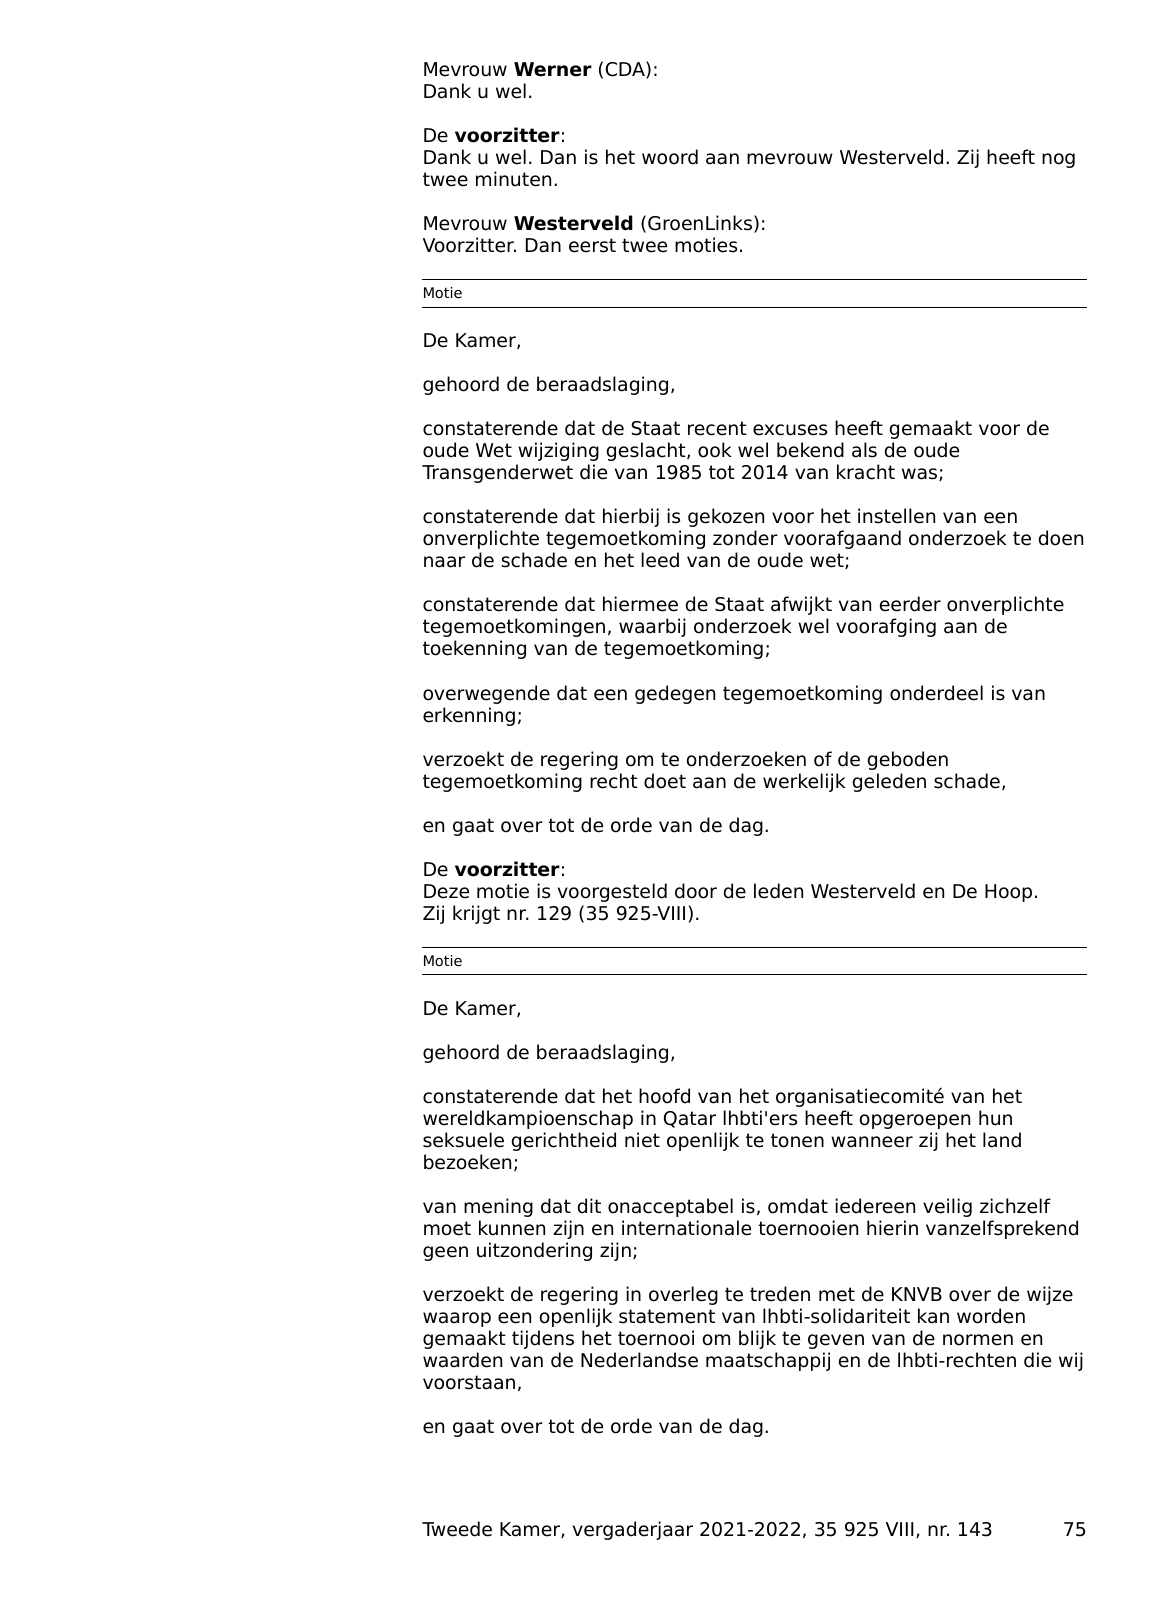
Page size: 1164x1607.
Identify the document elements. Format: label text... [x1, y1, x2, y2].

text van mening dat dit onacceptabel is, omdat iedereen veilig zichzelf moet kunnen zijn en internationale toernooien hierin vanzelfsprekend geen uitzondering zijn; [422, 1196, 1087, 1262]
text De voorzitter: [422, 125, 1087, 147]
text en gaat over tot de orde van de dag. [422, 815, 1087, 837]
text De Kamer, [422, 997, 1087, 1019]
text Zij krijgt nr. 129 (35 925-VIII). [422, 903, 1087, 925]
text verzoekt de regering in overleg te treden met de KNVB over de wijze waarop een openlijk statement van lhbti-solidariteit kan worden gemaakt tijdens het toernooi om blijk te geven van de normen en waarden van de Nederlandse maatschappij en de lhbti-rechten die wij voorstaan, [422, 1284, 1087, 1394]
text constaterende dat hierbij is gekozen voor het instellen van een onverplichte tegemoetkoming zonder voorafgaand onderzoek te doen naar de schade en het leed van de oude wet; [422, 506, 1087, 572]
text constaterende dat hiermee de Staat afwijkt van eerder onverplichte tegemoetkomingen, waarbij onderzoek wel voorafging aan de toekenning van de tegemoetkoming; [422, 594, 1087, 660]
text verzoekt de regering om te onderzoeken of de geboden tegemoetkoming recht doet aan de werkelijk geleden schade, [422, 749, 1087, 793]
text constaterende dat het hoofd van het organisatiecomité van het wereldkampioenschap in Qatar lhbti'ers heeft opgeroepen hun seksuele gerichtheid niet openlijk te tonen wanneer zij het land bezoeken; [422, 1086, 1087, 1174]
text De Kamer, [422, 330, 1087, 352]
text Deze motie is voorgesteld door de leden Westerveld en De Hoop. [422, 881, 1087, 903]
text Mevrouw Werner (CDA): [422, 59, 1087, 81]
text overwegende dat een gedegen tegemoetkoming onderdeel is van erkenning; [422, 682, 1087, 726]
text Dank u wel. [422, 81, 1087, 103]
table_header Motie [422, 280, 1087, 307]
text De voorzitter: [422, 859, 1087, 881]
text gehoord de beraadslaging, [422, 374, 1087, 396]
text gehoord de beraadslaging, [422, 1042, 1087, 1063]
text Voorzitter. Dan eerst twee moties. [422, 235, 1087, 257]
text constaterende dat de Staat recent excuses heeft gemaakt voor de oude Wet wijziging geslacht, ook wel bekend als de oude Transgenderwet die van 1985 tot 2014 van kracht was; [422, 418, 1087, 484]
text en gaat over tot de orde van de dag. [422, 1416, 1087, 1438]
text Mevrouw Westerveld (GroenLinks): [422, 213, 1087, 235]
table_header Motie [422, 948, 1087, 974]
text Dank u wel. Dan is het woord aan mevrouw Westerveld. Zij heeft nog twee minuten. [422, 147, 1087, 191]
